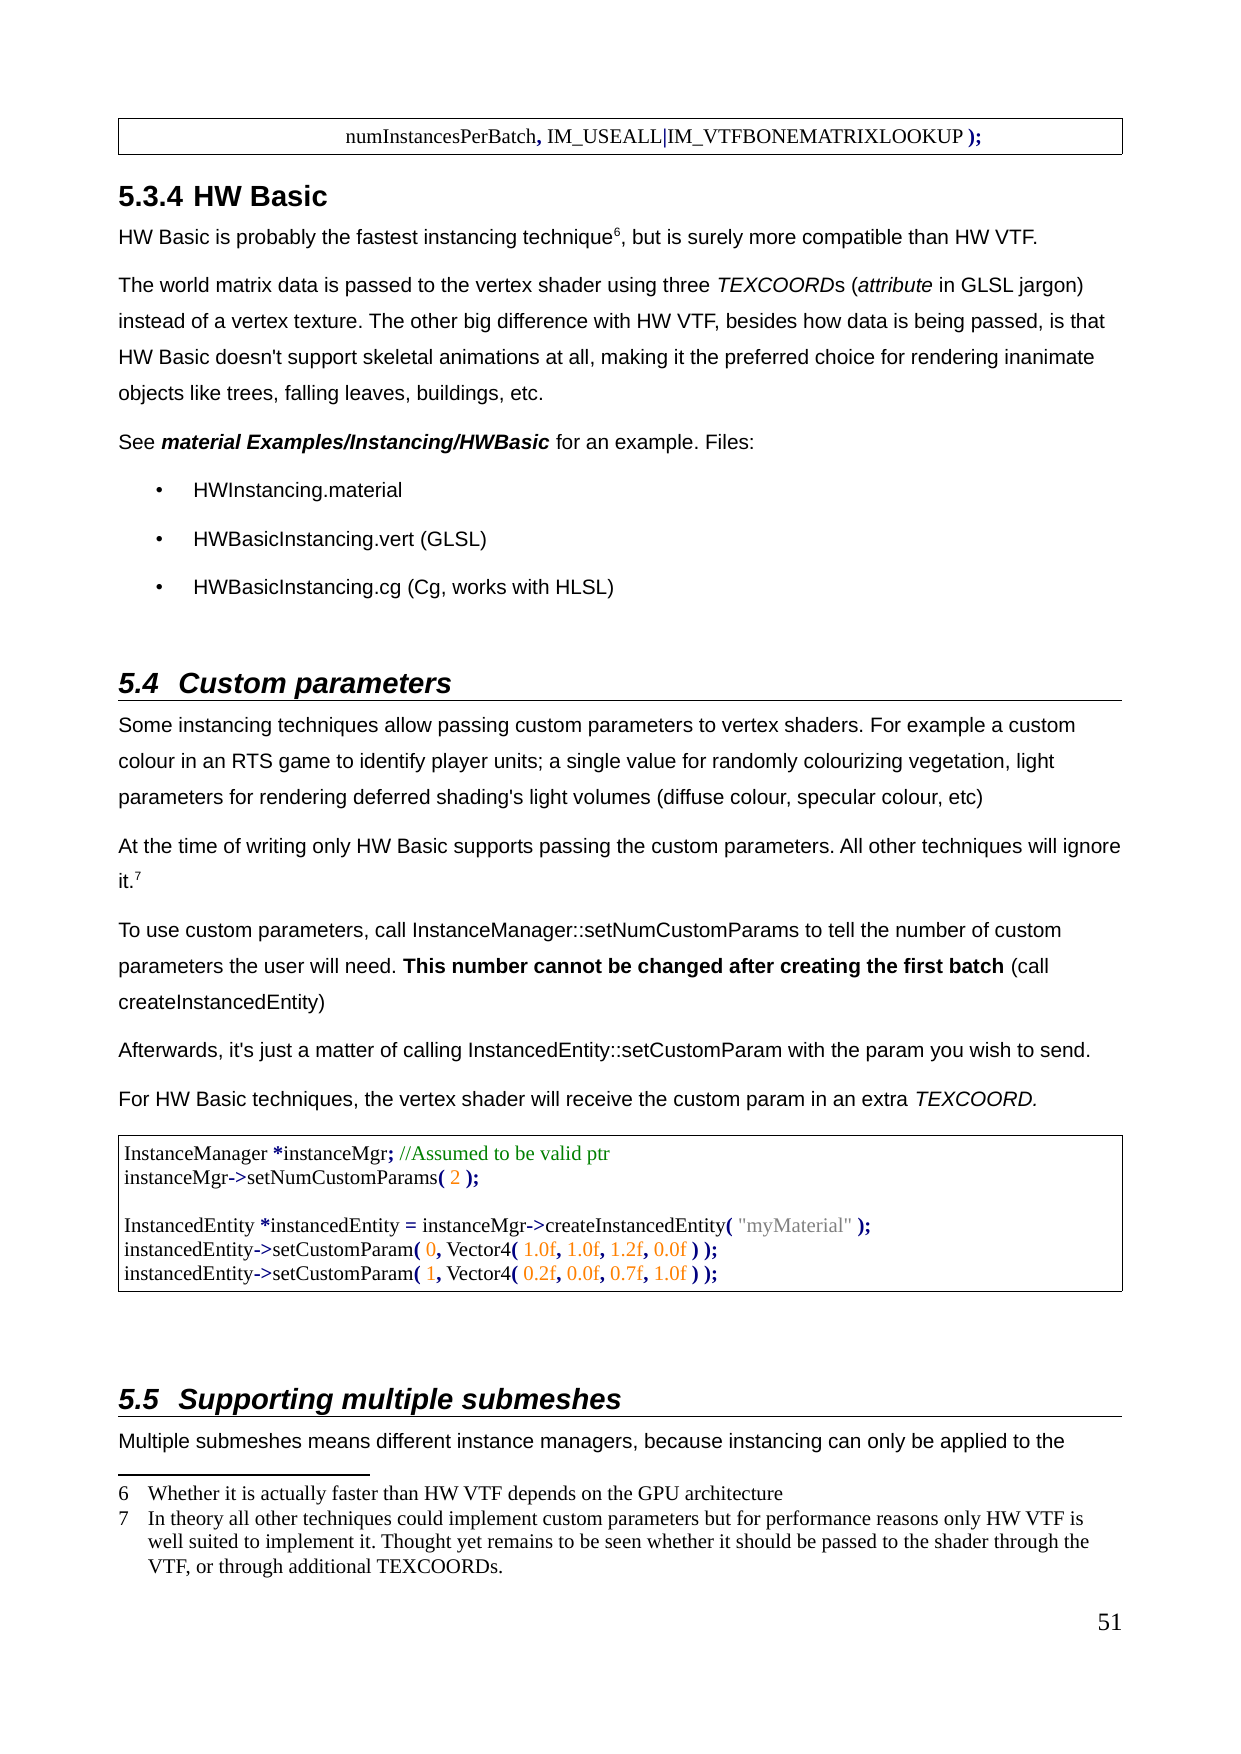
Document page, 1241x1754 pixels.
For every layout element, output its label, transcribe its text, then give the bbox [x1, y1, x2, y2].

text The world matrix data is passed to the vertex shader using three TEXCOORDs (attribute in GLSL jargon) instead of a vertex texture. The other big difference with HW VTF, besides how data is being passed, is that HW Basic doesn't support skeletal animations at all, making it the preferred choice for rendering inanimate objects like trees, falling leaves, buildings, etc. [118, 273, 1122, 405]
subtitle Supporting multiple submeshes [118, 1382, 1122, 1416]
text To use custom parameters, call InstanceManager::setNumCustomParams to tell the number of custom parameters the user will need. This number cannot be changed after creating the first batch (call createInstancedEntity) [118, 918, 1122, 1014]
text Afterwards, it's just a matter of calling InstancedEntity::setCustomParam with the param you wish to send. [118, 1038, 1122, 1062]
text HW Basic is probably the fastest instancing technique, but is surely more compatible than HW VTF. [118, 225, 1122, 249]
text In theory all other techniques could implement custom parameters but for performance reasons only HW VTF is well suited to implement it. Thought yet remains to be seen whether it should be passed to the shader through the VTF, or through additional TEXCOORDs. [118, 1505, 1122, 1578]
list HWInstancing.material [156, 478, 1122, 502]
text Whether it is actually faster than HW VTF depends on the GPU architecture [118, 1481, 1122, 1505]
table_header numInstancesPerBatch, IM_USEALL|IM_VTFBONEMATRIXLOOKUP ); [119, 119, 1122, 154]
text At the time of writing only HW Basic supports passing the custom parameters. All other techniques will ignore it. [118, 833, 1122, 893]
list HWBasicInstancing.cg (Cg, works with HLSL) [156, 575, 1122, 599]
subtitle HW Basic [118, 179, 1122, 212]
text Multiple submeshes means different instance managers, because instancing can only be applied to the [118, 1429, 1122, 1453]
subtitle Custom parameters [118, 666, 1122, 700]
text For HW Basic techniques, the vertex shader will receive the custom param in an extra TEXCOORD. [118, 1087, 1122, 1111]
table_header InstanceManager *instanceMgr; //Assumed to be valid ptr instanceMgr->setNumCustomParams( 2 ); InstancedEntity *instancedEntity = instanceMgr->createInstancedEntity( "myMaterial" ); instancedEntity->setCustomParam( 0, Vector4( 1.0f, 1.0f, 1.2f, 0.0f ) ); instancedEntity->setCustomParam( 1, Vector4( 0.2f, 0.0f, 0.7f, 1.0f ) ); [119, 1136, 1122, 1291]
list HWBasicInstancing.vert (GLSL) [156, 527, 1122, 551]
text Some instancing techniques allow passing custom parameters to vertex shaders. For example a custom colour in an RTS game to identify player units; a single value for randomly colourizing vegetation, light parameters for rendering deferred shading's light volumes (diffuse colour, specular colour, etc) [118, 713, 1122, 809]
text See material Examples/Instancing/HWBasic for an example. Files: [118, 429, 1122, 453]
